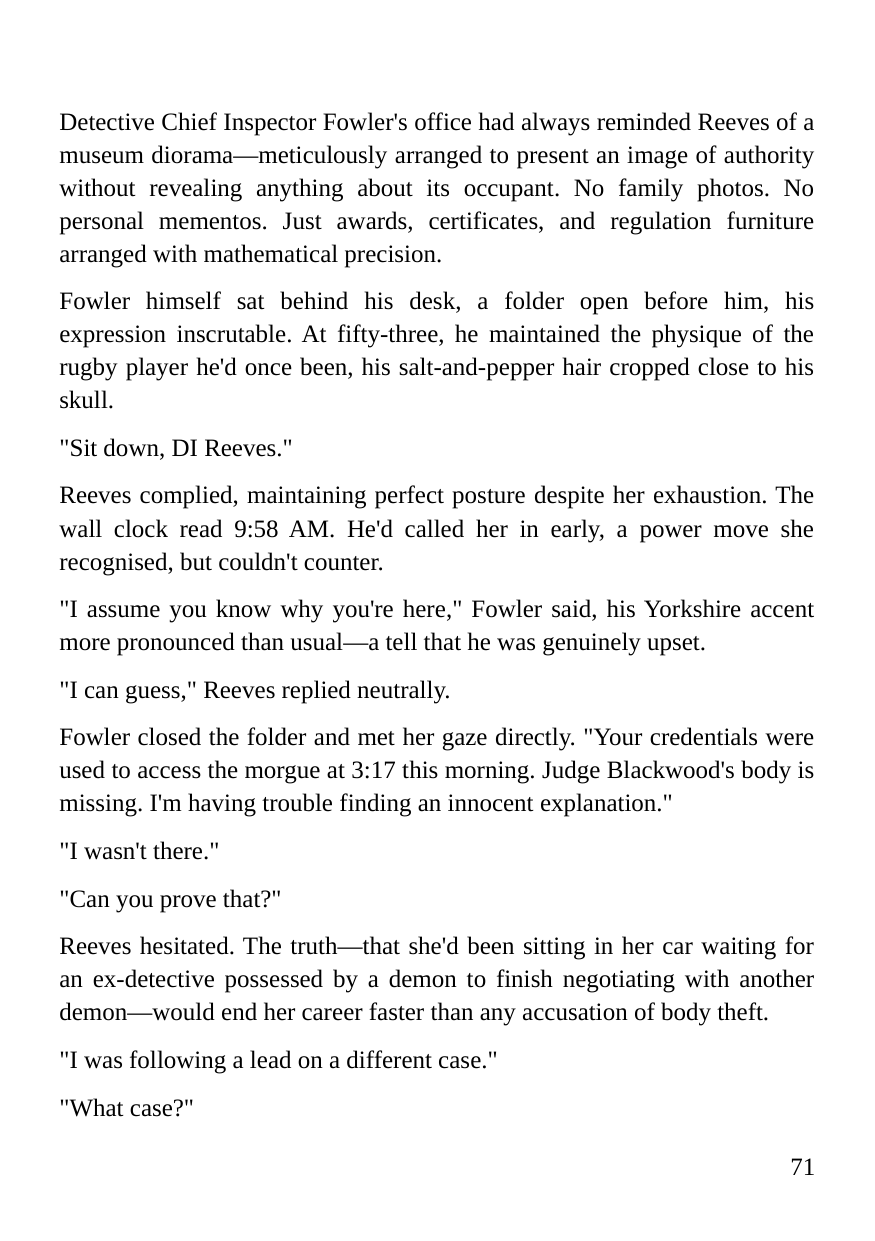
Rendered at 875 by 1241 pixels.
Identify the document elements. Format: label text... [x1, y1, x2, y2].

text "What case?" [59, 1093, 815, 1121]
text Fowler closed the folder and met her gaze directly. "Your credentials were used to access the morgue at 3:17 this morning. Judge Blackwood's body is missing. I'm having trouble finding an innocent explanation." [59, 722, 815, 817]
text "I assume you know why you're here," Fowler said, his Yorkshire accent more pronounced than usual—a tell that he was genuinely upset. [59, 594, 815, 656]
text "I wasn't there." [59, 836, 815, 865]
text Detective Chief Inspector Fowler's office had always reminded Reeves of a museum diorama—meticulously arranged to present an image of authority without revealing anything about its occupant. No family photos. No personal mementos. Just awards, certificates, and regulation furniture arranged with mathematical precision. [59, 107, 815, 267]
text Fowler himself sat behind his desk, a folder open before him, his expression inscrutable. At fifty-three, he maintained the physique of the rugby player he'd once been, his salt-and-pepper hair cropped close to his skull. [59, 286, 815, 414]
text "I can guess," Reeves replied neutrally. [59, 675, 815, 704]
text "I was following a lead on a different case." [59, 1045, 815, 1074]
text "Can you prove that?" [59, 884, 815, 912]
text "Sit down, DI Reeves." [59, 433, 815, 462]
text Reeves hesitated. The truth—that she'd been sitting in her car waiting for an ex-detective possessed by a demon to finish negotiating with another demon—would end her career faster than any accusation of body theft. [59, 931, 815, 1026]
text Reeves complied, maintaining perfect posture despite her exhaustion. The wall clock read 9:58 AM. He'd called her in early, a power move she recognised, but couldn't counter. [59, 481, 815, 575]
